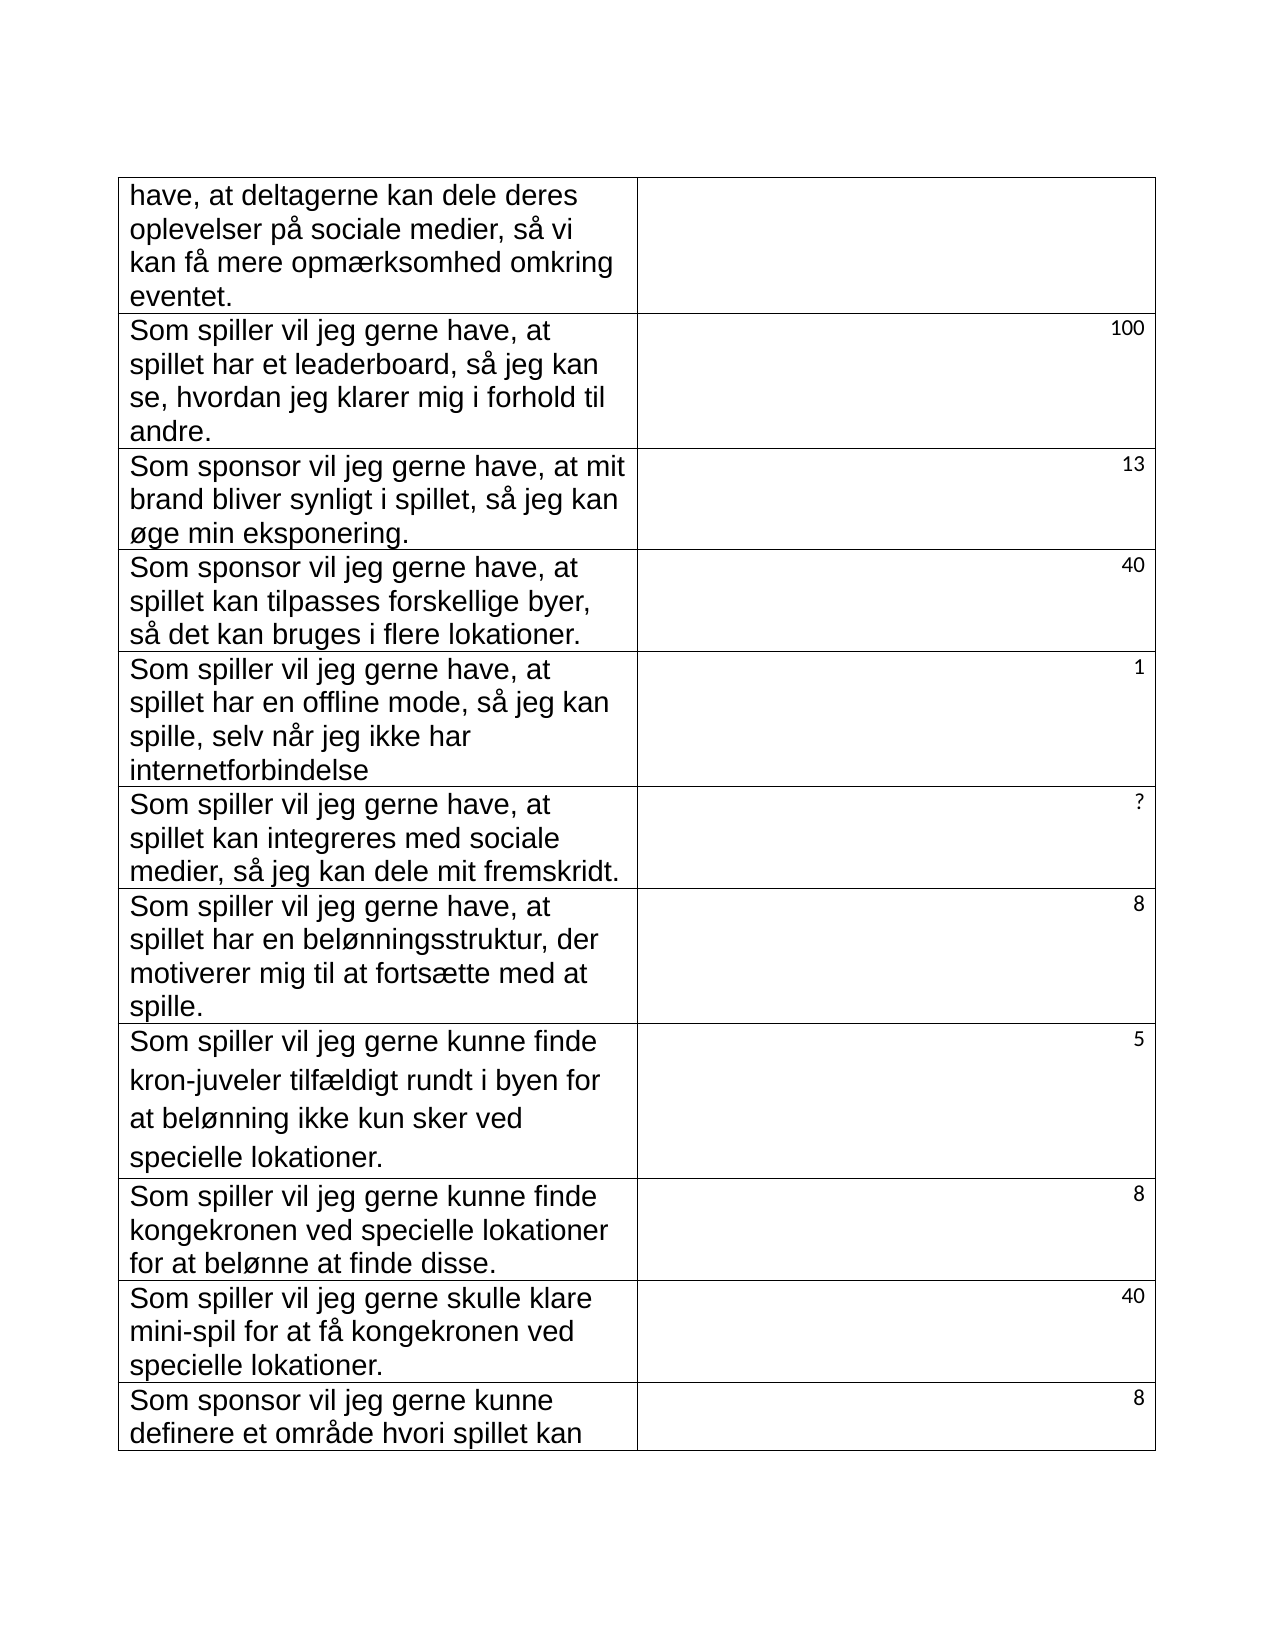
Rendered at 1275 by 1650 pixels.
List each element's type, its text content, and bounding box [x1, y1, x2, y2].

table_cell Som sponsor vil jeg gerne kunne definere et område hvori spillet kan [119, 1383, 637, 1450]
table_cell 5 [638, 1024, 1155, 1178]
table_cell Som spiller vil jeg gerne kunne finde kron-juveler tilfældigt rundt i byen for at belønning ikke kun sker ved specielle lokationer. [119, 1024, 637, 1178]
table_cell 40 [638, 1281, 1155, 1382]
table_cell ? [638, 787, 1155, 888]
table_cell 8 [638, 889, 1155, 1023]
table_cell 40 [638, 550, 1155, 651]
table_cell 8 [638, 1383, 1155, 1450]
table_cell Som sponsor vil jeg gerne have, at spillet kan tilpasses forskellige byer, så det kan bruges i flere lokationer. [119, 550, 637, 651]
table_cell Som spiller vil jeg gerne have, at spillet har en belønningsstruktur, der motiverer mig til at fortsætte med at spille. [119, 889, 637, 1023]
table_cell [638, 178, 1155, 312]
table_cell 13 [638, 449, 1155, 549]
table_cell Som spiller vil jeg gerne have, at spillet har en offline mode, så jeg kan spille, selv når jeg ikke har internetforbindelse [119, 652, 637, 786]
table_cell Som spiller vil jeg gerne have, at spillet kan integreres med sociale medier, så jeg kan dele mit fremskridt. [119, 787, 637, 888]
table_cell 1 [638, 652, 1155, 786]
table_cell Som spiller vil jeg gerne have, at spillet har et leaderboard, så jeg kan se, hvordan jeg klarer mig i forhold til andre. [119, 314, 637, 448]
table_cell Som spiller vil jeg gerne skulle klare mini-spil for at få kongekronen ved specielle lokationer. [119, 1281, 637, 1382]
table_cell Som sponsor vil jeg gerne have, at mit brand bliver synligt i spillet, så jeg kan øge min eksponering. [119, 449, 637, 549]
table_cell have, at deltagerne kan dele deres oplevelser på sociale medier, så vi kan få mere opmærksomhed omkring eventet. [119, 178, 637, 312]
table_cell 100 [638, 314, 1155, 448]
table_cell 8 [638, 1179, 1155, 1280]
table_cell Som spiller vil jeg gerne kunne finde kongekronen ved specielle lokationer for at belønne at finde disse. [119, 1179, 637, 1280]
